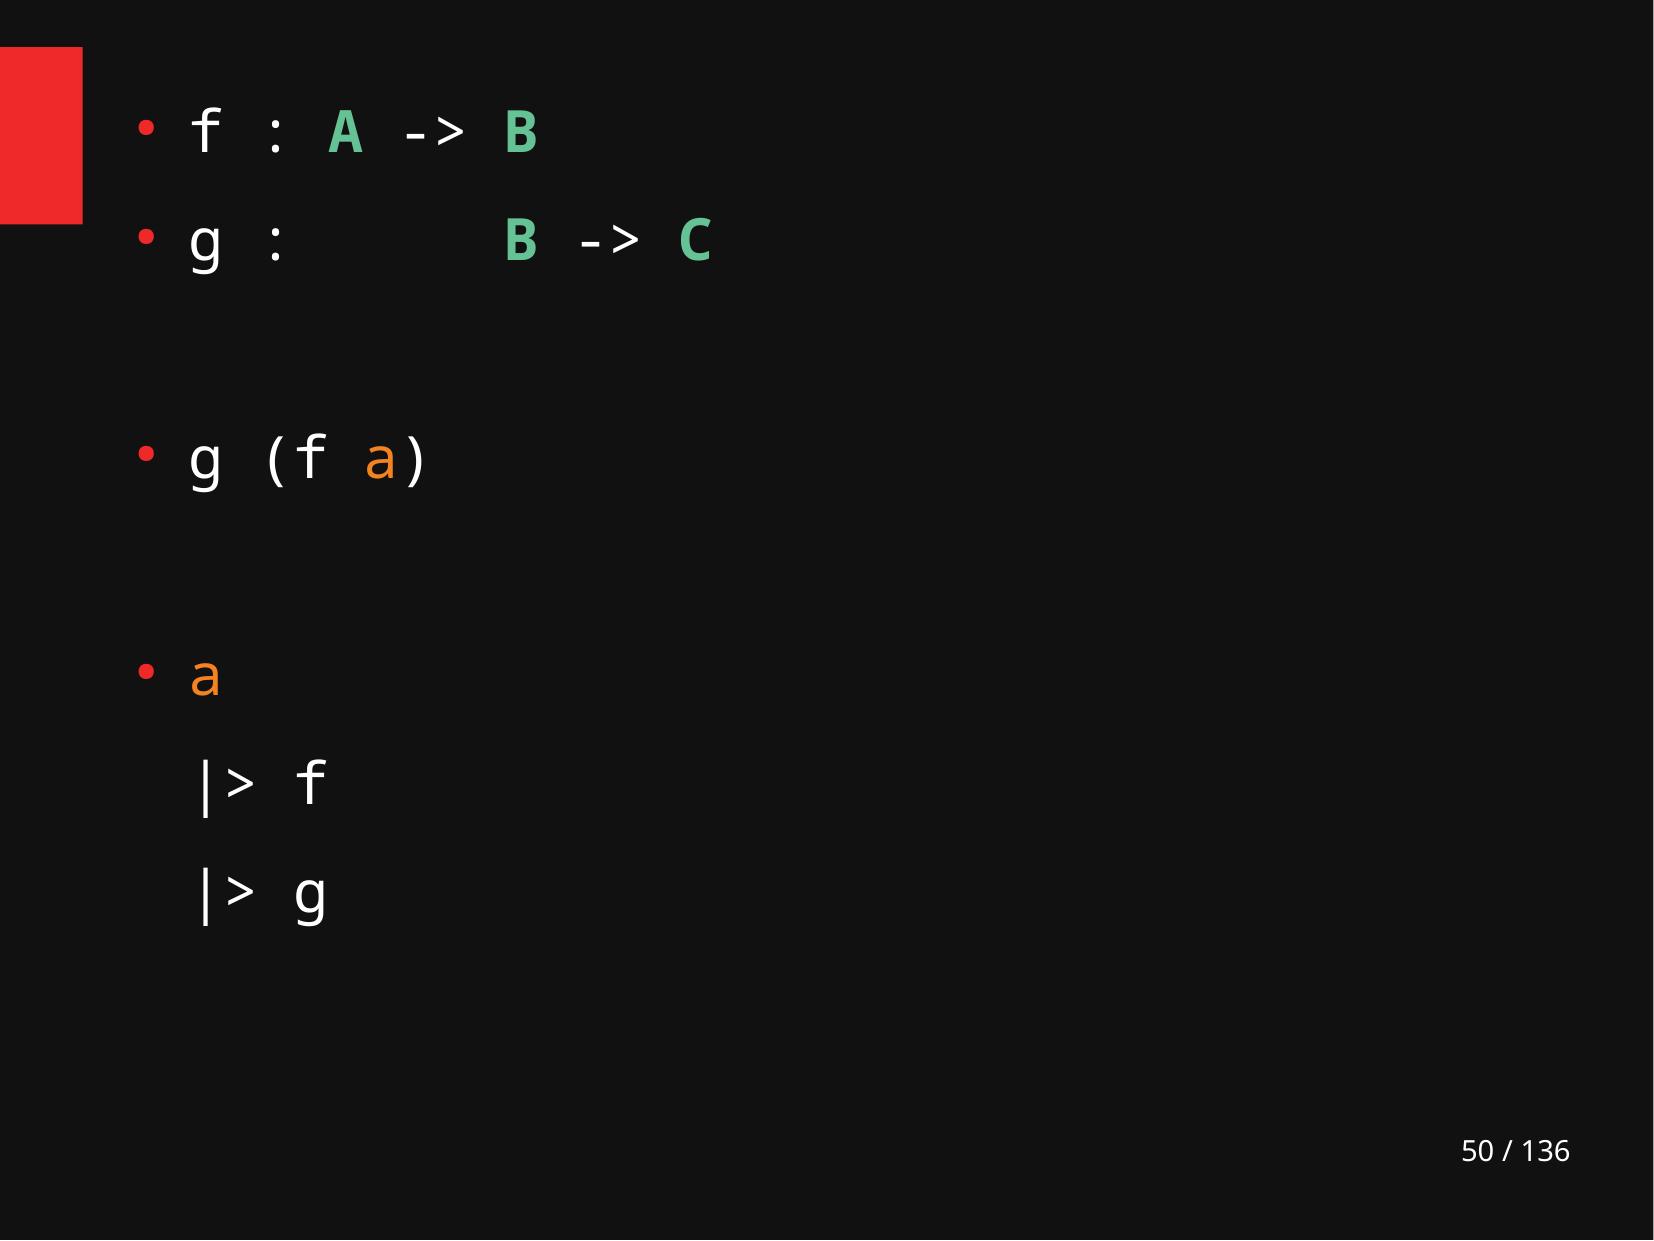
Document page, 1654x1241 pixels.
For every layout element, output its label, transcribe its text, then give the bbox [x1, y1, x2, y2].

list f : A -> B g : B -> C g (f a) a |> f |> g [118, 90, 1536, 1074]
